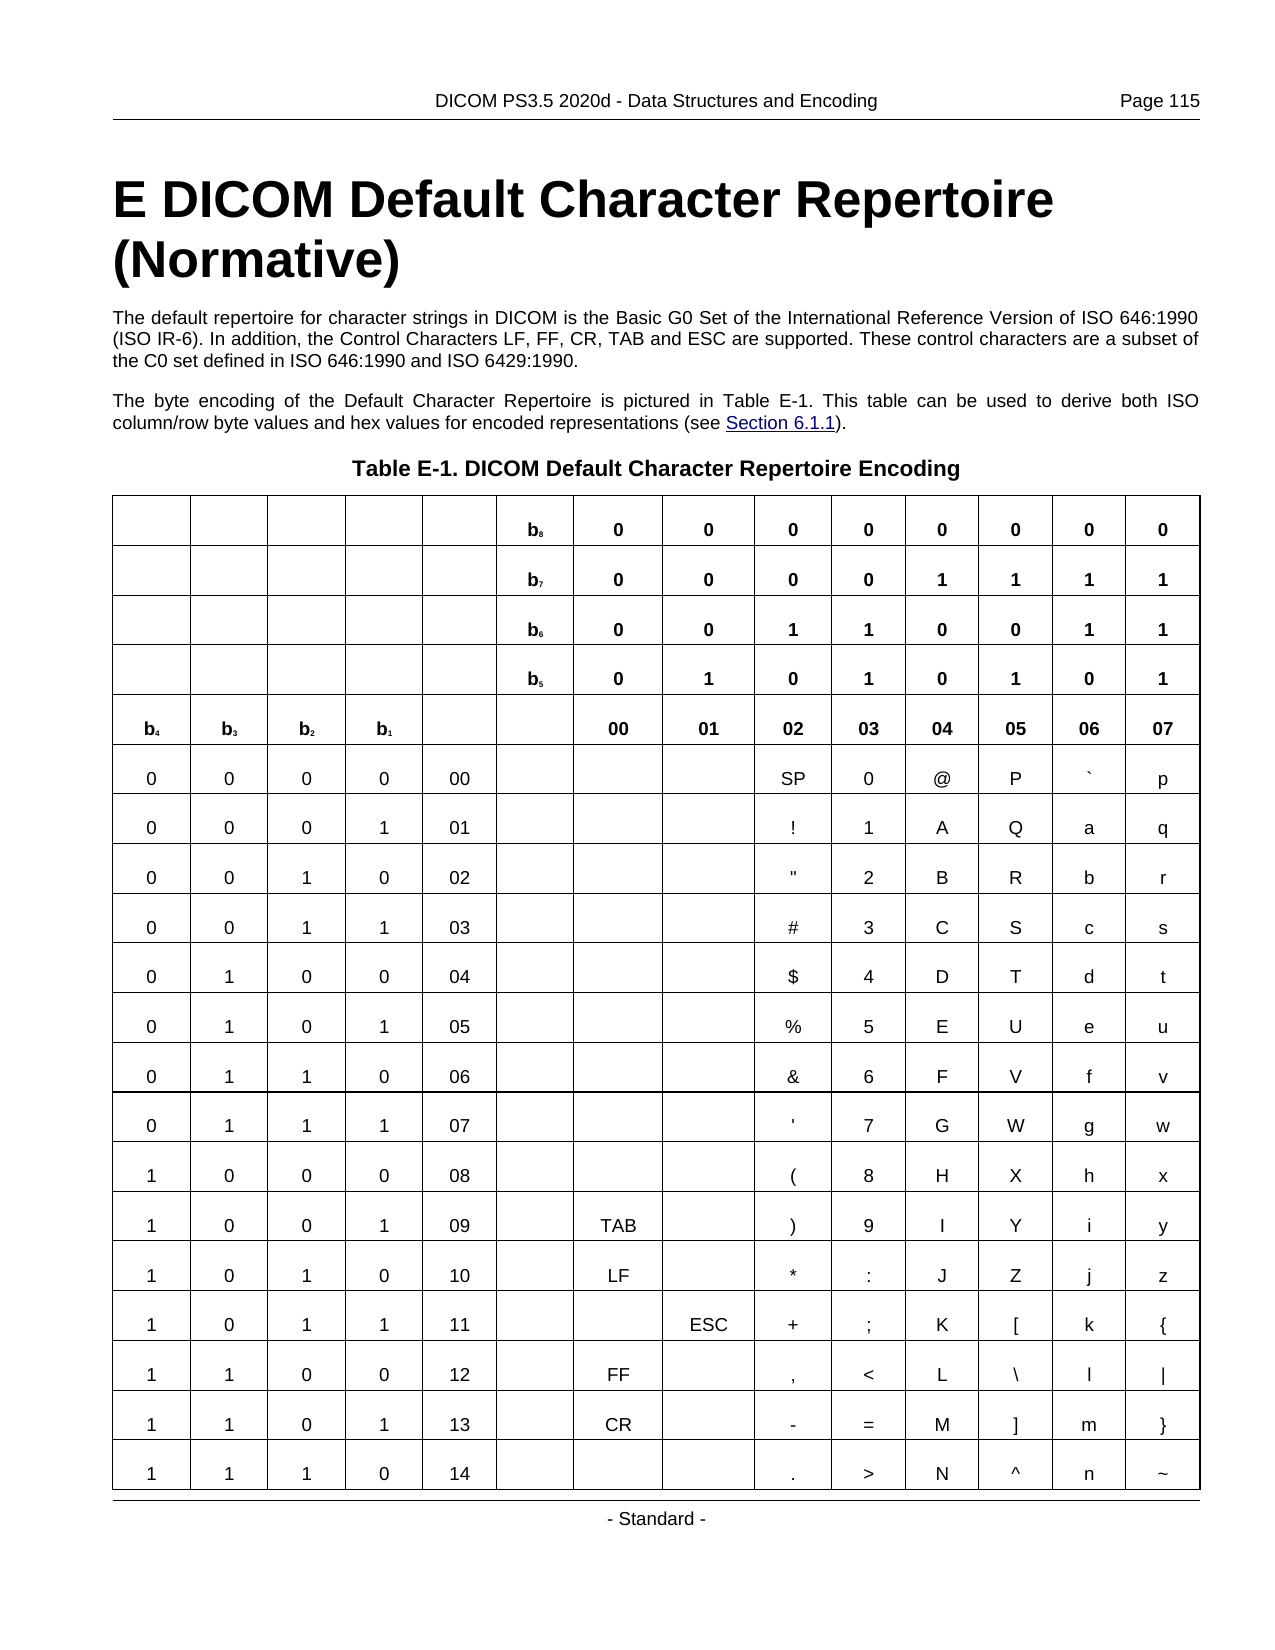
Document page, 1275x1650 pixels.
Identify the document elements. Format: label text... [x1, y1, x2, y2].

table_cell 01 [663, 695, 754, 743]
table_cell 11 [423, 1291, 496, 1340]
table_cell X [979, 1142, 1052, 1191]
table_cell 0 [906, 596, 978, 644]
table_cell " [755, 844, 831, 893]
table_cell 04 [423, 943, 496, 992]
table_cell < [832, 1341, 905, 1389]
table_cell 1 [268, 844, 345, 893]
table_cell b3 [191, 695, 267, 743]
table_header 0 [663, 496, 754, 545]
table_cell ) [755, 1192, 831, 1240]
table_cell [191, 546, 267, 594]
table_cell LF [574, 1241, 662, 1290]
table_cell 1 [979, 645, 1052, 694]
table_cell [497, 1043, 573, 1091]
table_cell t [1126, 943, 1199, 992]
table_cell 1 [663, 645, 754, 694]
table_cell 1 [1126, 596, 1199, 644]
table_cell [574, 844, 662, 893]
table_cell 0 [191, 794, 267, 843]
table_cell [497, 794, 573, 843]
table_cell 0 [663, 596, 754, 644]
table_cell 0 [663, 546, 754, 594]
table_cell 1 [113, 1241, 190, 1290]
table_cell g [1053, 1093, 1125, 1141]
table_cell 0 [346, 1440, 422, 1489]
table_cell 1 [268, 894, 345, 942]
table_cell ESC [663, 1291, 754, 1340]
table_cell 1 [191, 1093, 267, 1141]
table_cell 1 [346, 1391, 422, 1439]
table_cell . [755, 1440, 831, 1489]
table_cell 0 [268, 1391, 345, 1439]
table_cell \ [979, 1341, 1052, 1389]
table_cell [346, 596, 422, 644]
table_cell [497, 993, 573, 1042]
table_cell [574, 1142, 662, 1191]
table_cell [268, 596, 345, 644]
table_cell [113, 596, 190, 644]
table_cell - [755, 1391, 831, 1439]
table_cell [113, 546, 190, 594]
table_cell 1 [113, 1341, 190, 1389]
table_cell [268, 645, 345, 694]
table_cell c [1053, 894, 1125, 942]
table_cell M [906, 1391, 978, 1439]
table_cell 3 [832, 894, 905, 942]
table_cell H [906, 1142, 978, 1191]
table_cell [423, 695, 496, 743]
table_cell n [1053, 1440, 1125, 1489]
table_cell 4 [832, 943, 905, 992]
text E DICOM Default Character Repertoire (Normative) [112, 169, 1200, 288]
table_cell 00 [423, 745, 496, 793]
table_cell B [906, 844, 978, 893]
table_cell 01 [423, 794, 496, 843]
table_cell 0 [574, 645, 662, 694]
table_cell @ [906, 745, 978, 793]
table_cell 1 [191, 1391, 267, 1439]
table_cell 07 [423, 1093, 496, 1141]
table_cell C [906, 894, 978, 942]
table_cell 1 [268, 1043, 345, 1091]
table_cell [191, 645, 267, 694]
table_cell u [1126, 993, 1199, 1042]
table_cell 13 [423, 1391, 496, 1439]
table_cell 1 [979, 546, 1052, 594]
table_cell 0 [346, 844, 422, 893]
table_cell [113, 645, 190, 694]
table_cell [663, 1391, 754, 1439]
table_cell b4 [113, 695, 190, 743]
table_cell 1 [268, 1241, 345, 1290]
table_cell 0 [906, 645, 978, 694]
table_cell # [755, 894, 831, 942]
table_cell l [1053, 1341, 1125, 1389]
table_cell 0 [191, 1142, 267, 1191]
table_cell b6 [497, 596, 573, 644]
table_cell CR [574, 1391, 662, 1439]
table_cell ; [832, 1291, 905, 1340]
table_cell [423, 546, 496, 594]
table_cell 1 [191, 993, 267, 1042]
table_header [268, 496, 345, 545]
table_cell 0 [191, 1291, 267, 1340]
table_cell x [1126, 1142, 1199, 1191]
table_cell TAB [574, 1192, 662, 1240]
table_cell 10 [423, 1241, 496, 1290]
table_cell , [755, 1341, 831, 1389]
table_cell J [906, 1241, 978, 1290]
table_cell b7 [497, 546, 573, 594]
table_cell 0 [346, 1241, 422, 1290]
table_cell [574, 943, 662, 992]
table_header 0 [906, 496, 978, 545]
table_cell 0 [113, 943, 190, 992]
table_cell m [1053, 1391, 1125, 1439]
table_cell P [979, 745, 1052, 793]
table_cell 1 [1053, 596, 1125, 644]
table_cell I [906, 1192, 978, 1240]
table_cell [663, 745, 754, 793]
table_cell [574, 1440, 662, 1489]
table_cell 1 [113, 1440, 190, 1489]
table_header 0 [1126, 496, 1199, 545]
table_cell y [1126, 1192, 1199, 1240]
table_cell 0 [346, 1043, 422, 1091]
table_cell 1 [268, 1291, 345, 1340]
table_cell R [979, 844, 1052, 893]
table_cell 0 [755, 645, 831, 694]
table_cell { [1126, 1291, 1199, 1340]
table_cell 0 [574, 596, 662, 644]
table_cell 1 [906, 546, 978, 594]
table_cell 8 [832, 1142, 905, 1191]
table_cell d [1053, 943, 1125, 992]
table_cell 0 [191, 745, 267, 793]
table_header [423, 496, 496, 545]
table_cell 1 [346, 894, 422, 942]
table_cell 0 [268, 1192, 345, 1240]
table_cell 0 [191, 844, 267, 893]
table_cell L [906, 1341, 978, 1389]
table_cell 00 [574, 695, 662, 743]
table_header [346, 496, 422, 545]
table_cell 1 [346, 993, 422, 1042]
table_cell 1 [268, 1440, 345, 1489]
table_cell [423, 645, 496, 694]
table_cell 06 [423, 1043, 496, 1091]
table_cell 07 [1126, 695, 1199, 743]
table_cell [497, 1291, 573, 1340]
table_cell F [906, 1043, 978, 1091]
table_cell a [1053, 794, 1125, 843]
table_cell 1 [113, 1391, 190, 1439]
table_cell 0 [191, 1192, 267, 1240]
table_cell [191, 596, 267, 644]
table_cell [663, 1142, 754, 1191]
table_cell [497, 1341, 573, 1389]
table_cell 02 [755, 695, 831, 743]
table_cell b2 [268, 695, 345, 743]
table_cell [268, 546, 345, 594]
table_cell q [1126, 794, 1199, 843]
table_cell [663, 1043, 754, 1091]
table_cell 0 [113, 745, 190, 793]
table_cell ^ [979, 1440, 1052, 1489]
table_cell 09 [423, 1192, 496, 1240]
table_cell p [1126, 745, 1199, 793]
table_cell Z [979, 1241, 1052, 1290]
table_cell 0 [1053, 645, 1125, 694]
table_cell i [1053, 1192, 1125, 1240]
table_cell b5 [497, 645, 573, 694]
table_cell 0 [832, 745, 905, 793]
table_cell 0 [113, 794, 190, 843]
table_cell 04 [906, 695, 978, 743]
table_header 0 [574, 496, 662, 545]
table_cell = [832, 1391, 905, 1439]
table_cell 0 [832, 546, 905, 594]
table_cell G [906, 1093, 978, 1141]
table_cell [497, 1391, 573, 1439]
table_cell 14 [423, 1440, 496, 1489]
table_cell [574, 1291, 662, 1340]
table_cell [497, 695, 573, 743]
table_cell ( [755, 1142, 831, 1191]
table_cell 1 [832, 596, 905, 644]
table_cell [423, 596, 496, 644]
table_cell 0 [574, 546, 662, 594]
table_cell ! [755, 794, 831, 843]
table_cell K [906, 1291, 978, 1340]
table_cell 1 [346, 1291, 422, 1340]
table_header 0 [832, 496, 905, 545]
table_cell 1 [113, 1291, 190, 1340]
table_cell [497, 1440, 573, 1489]
table_cell 1 [346, 1192, 422, 1240]
table_cell % [755, 993, 831, 1042]
table_cell 0 [268, 794, 345, 843]
table_header 0 [979, 496, 1052, 545]
table_cell k [1053, 1291, 1125, 1340]
table_cell [663, 993, 754, 1042]
table_cell 1 [1126, 645, 1199, 694]
table_cell [497, 1093, 573, 1141]
table_cell 0 [191, 1241, 267, 1290]
table_cell [497, 1241, 573, 1290]
table_cell r [1126, 844, 1199, 893]
table_cell + [755, 1291, 831, 1340]
table_cell [346, 546, 422, 594]
table_cell Q [979, 794, 1052, 843]
text The byte encoding of the Default Character Repertoire is pictured in Table E-1. This table can be used to derive both ISO column/row byte values and hex values for encoded representations (see Section 6.1.1). [112, 390, 1200, 433]
table_cell 0 [268, 1142, 345, 1191]
table_cell 0 [979, 596, 1052, 644]
table_cell [663, 894, 754, 942]
table_cell [ [979, 1291, 1052, 1340]
table_cell 06 [1053, 695, 1125, 743]
table_header b8 [497, 496, 573, 545]
table_cell 05 [979, 695, 1052, 743]
table_cell SP [755, 745, 831, 793]
table_cell 0 [346, 943, 422, 992]
table_header [113, 496, 190, 545]
table_cell & [755, 1043, 831, 1091]
table_cell 6 [832, 1043, 905, 1091]
table_cell [497, 1142, 573, 1191]
table_cell 5 [832, 993, 905, 1042]
table_cell 0 [191, 894, 267, 942]
table_cell [497, 1192, 573, 1240]
table_cell 1 [346, 794, 422, 843]
table_cell 1 [113, 1192, 190, 1240]
text The default repertoire for character strings in DICOM is the Basic G0 Set of the International Reference Version of ISO 646:1990 (ISO IR-6). In addition, the Control Characters LF, FF, CR, TAB and ESC are supported. These control characters are a subset of the C0 set defined in ISO 646:1990 and ISO 6429:1990. [112, 307, 1200, 371]
table_cell [574, 993, 662, 1042]
table_cell 0 [346, 1341, 422, 1389]
table_cell [663, 794, 754, 843]
table_cell 0 [113, 844, 190, 893]
table_cell z [1126, 1241, 1199, 1290]
table_cell [574, 1043, 662, 1091]
table_cell 0 [113, 993, 190, 1042]
table_cell N [906, 1440, 978, 1489]
table_cell [574, 745, 662, 793]
table_cell } [1126, 1391, 1199, 1439]
table_cell > [832, 1440, 905, 1489]
table_cell 1 [191, 1043, 267, 1091]
table_cell 03 [832, 695, 905, 743]
table_cell 08 [423, 1142, 496, 1191]
table_cell 0 [113, 894, 190, 942]
table_cell 12 [423, 1341, 496, 1389]
table_header 0 [1053, 496, 1125, 545]
table_cell [663, 1341, 754, 1389]
table_cell 1 [1126, 546, 1199, 594]
table_cell s [1126, 894, 1199, 942]
table_cell [497, 745, 573, 793]
table_cell $ [755, 943, 831, 992]
table_cell w [1126, 1093, 1199, 1141]
table_cell f [1053, 1043, 1125, 1091]
table_cell 1 [191, 1440, 267, 1489]
table_cell 9 [832, 1192, 905, 1240]
table_cell 0 [268, 1341, 345, 1389]
table_cell v [1126, 1043, 1199, 1091]
table_cell [497, 943, 573, 992]
table_cell V [979, 1043, 1052, 1091]
table_cell e [1053, 993, 1125, 1042]
table_cell b1 [346, 695, 422, 743]
table_cell 0 [268, 745, 345, 793]
table_cell D [906, 943, 978, 992]
table_cell W [979, 1093, 1052, 1141]
table_cell 0 [346, 745, 422, 793]
table_cell | [1126, 1341, 1199, 1389]
table_cell 1 [191, 1341, 267, 1389]
text Table E-1. DICOM Default Character Repertoire Encoding [112, 456, 1200, 482]
table_cell [497, 844, 573, 893]
table_cell 1 [1053, 546, 1125, 594]
table_cell 0 [113, 1043, 190, 1091]
table_cell 02 [423, 844, 496, 893]
table_cell [346, 645, 422, 694]
table_cell 0 [268, 943, 345, 992]
table_cell 0 [113, 1093, 190, 1141]
table_cell [663, 1241, 754, 1290]
table_cell S [979, 894, 1052, 942]
table_cell [663, 943, 754, 992]
table_cell j [1053, 1241, 1125, 1290]
table_cell 7 [832, 1093, 905, 1141]
table_cell 0 [268, 993, 345, 1042]
table_header 0 [755, 496, 831, 545]
table_cell 0 [346, 1142, 422, 1191]
table_cell 05 [423, 993, 496, 1042]
table_cell [663, 844, 754, 893]
table_cell ` [1053, 745, 1125, 793]
table_cell T [979, 943, 1052, 992]
table_cell FF [574, 1341, 662, 1389]
table_cell [663, 1440, 754, 1489]
table_cell 1 [755, 596, 831, 644]
table_cell : [832, 1241, 905, 1290]
table_cell 1 [191, 943, 267, 992]
table_cell ] [979, 1391, 1052, 1439]
table_cell A [906, 794, 978, 843]
table_cell 03 [423, 894, 496, 942]
table_cell [497, 894, 573, 942]
table_cell [574, 1093, 662, 1141]
table_cell E [906, 993, 978, 1042]
table_cell 1 [832, 794, 905, 843]
table_cell 1 [346, 1093, 422, 1141]
table_cell 0 [755, 546, 831, 594]
table_cell 1 [832, 645, 905, 694]
table_cell 1 [268, 1093, 345, 1141]
table_cell [663, 1093, 754, 1141]
table_cell * [755, 1241, 831, 1290]
table_cell b [1053, 844, 1125, 893]
table_cell Y [979, 1192, 1052, 1240]
table_cell h [1053, 1142, 1125, 1191]
table_cell [574, 794, 662, 843]
table_cell [663, 1192, 754, 1240]
table_cell 1 [113, 1142, 190, 1191]
table_cell ' [755, 1093, 831, 1141]
table_header [191, 496, 267, 545]
table_cell 2 [832, 844, 905, 893]
table_cell ~ [1126, 1440, 1199, 1489]
table_cell [574, 894, 662, 942]
table_cell U [979, 993, 1052, 1042]
